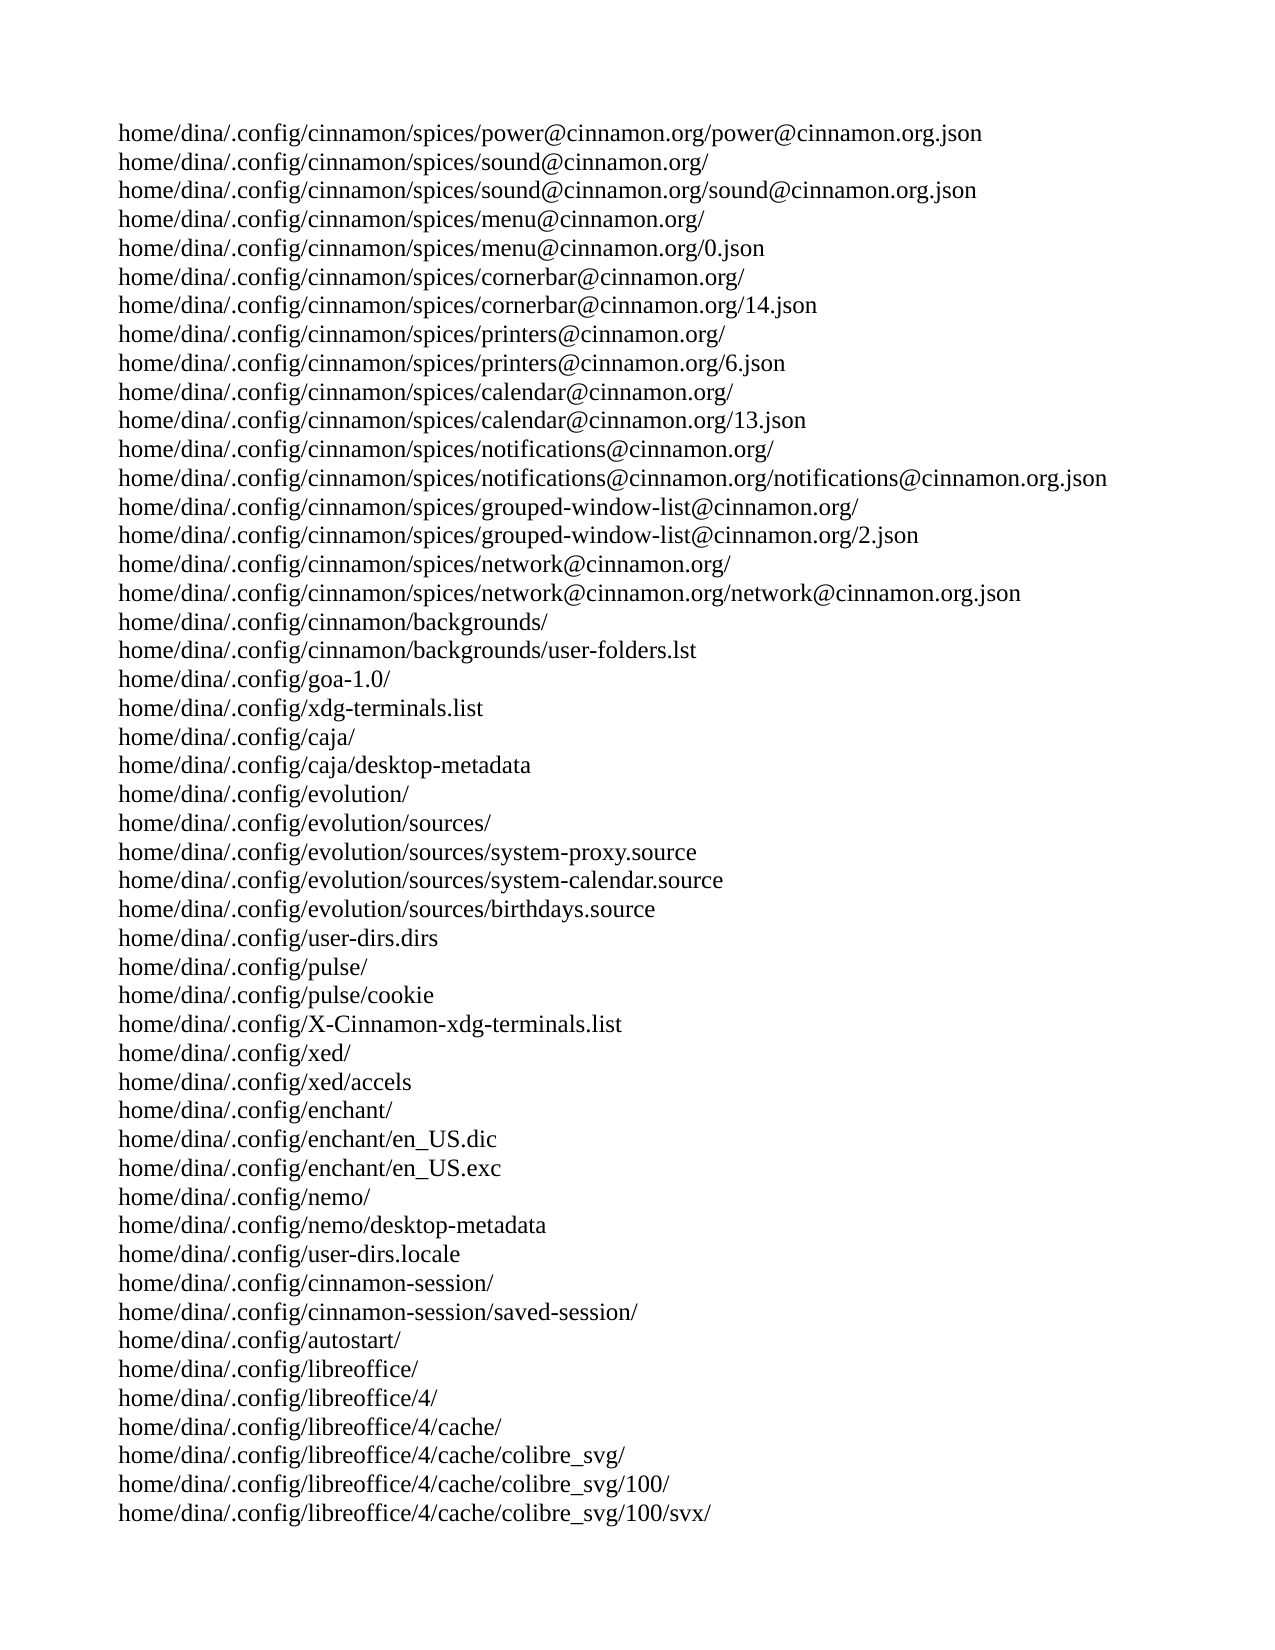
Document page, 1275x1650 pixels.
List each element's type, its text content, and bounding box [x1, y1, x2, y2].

text home/dina/.config/libreoffice/4/cache/colibre_svg/100/ [118, 1469, 1157, 1498]
text home/dina/.config/cinnamon-session/saved-session/ [118, 1297, 1157, 1326]
text home/dina/.config/libreoffice/4/cache/colibre_svg/100/svx/ [118, 1498, 1157, 1527]
text home/dina/.config/cinnamon/spices/cornerbar@cinnamon.org/ [118, 262, 1157, 291]
text home/dina/.config/autostart/ [118, 1326, 1157, 1354]
text home/dina/.config/xed/accels [118, 1067, 1157, 1096]
text home/dina/.config/evolution/sources/birthdays.source [118, 894, 1157, 923]
text home/dina/.config/goa-1.0/ [118, 664, 1157, 693]
text home/dina/.config/evolution/sources/system-proxy.source [118, 837, 1157, 866]
text home/dina/.config/cinnamon/spices/notifications@cinnamon.org/notifications@cinnamon.org.json [118, 463, 1157, 492]
text home/dina/.config/X-Cinnamon-xdg-terminals.list [118, 1009, 1157, 1038]
text home/dina/.config/xed/ [118, 1038, 1157, 1067]
text home/dina/.config/cinnamon/spices/grouped-window-list@cinnamon.org/ [118, 492, 1157, 521]
text home/dina/.config/libreoffice/4/ [118, 1383, 1157, 1412]
text home/dina/.config/cinnamon/spices/sound@cinnamon.org/sound@cinnamon.org.json [118, 176, 1157, 204]
text home/dina/.config/cinnamon/spices/grouped-window-list@cinnamon.org/2.json [118, 521, 1157, 549]
text home/dina/.config/cinnamon/spices/menu@cinnamon.org/ [118, 204, 1157, 233]
text home/dina/.config/cinnamon/spices/printers@cinnamon.org/ [118, 319, 1157, 348]
text home/dina/.config/cinnamon-session/ [118, 1268, 1157, 1297]
text home/dina/.config/pulse/ [118, 952, 1157, 981]
text home/dina/.config/enchant/en_US.dic [118, 1124, 1157, 1153]
text home/dina/.config/enchant/en_US.exc [118, 1153, 1157, 1182]
text home/dina/.config/cinnamon/spices/menu@cinnamon.org/0.json [118, 233, 1157, 262]
text home/dina/.config/cinnamon/backgrounds/ [118, 607, 1157, 636]
text home/dina/.config/libreoffice/4/cache/ [118, 1412, 1157, 1441]
text home/dina/.config/evolution/ [118, 779, 1157, 808]
text home/dina/.config/nemo/ [118, 1182, 1157, 1211]
text home/dina/.config/enchant/ [118, 1096, 1157, 1124]
text home/dina/.config/cinnamon/backgrounds/user-folders.lst [118, 636, 1157, 664]
text home/dina/.config/cinnamon/spices/notifications@cinnamon.org/ [118, 434, 1157, 463]
text home/dina/.config/caja/desktop-metadata [118, 751, 1157, 779]
text home/dina/.config/pulse/cookie [118, 981, 1157, 1009]
text home/dina/.config/evolution/sources/system-calendar.source [118, 866, 1157, 894]
text home/dina/.config/cinnamon/spices/calendar@cinnamon.org/13.json [118, 406, 1157, 434]
text home/dina/.config/user-dirs.locale [118, 1239, 1157, 1268]
text home/dina/.config/cinnamon/spices/network@cinnamon.org/network@cinnamon.org.json [118, 578, 1157, 607]
text home/dina/.config/evolution/sources/ [118, 808, 1157, 837]
text home/dina/.config/xdg-terminals.list [118, 693, 1157, 722]
text home/dina/.config/cinnamon/spices/printers@cinnamon.org/6.json [118, 348, 1157, 377]
text home/dina/.config/cinnamon/spices/network@cinnamon.org/ [118, 549, 1157, 578]
text home/dina/.config/caja/ [118, 722, 1157, 751]
text home/dina/.config/user-dirs.dirs [118, 923, 1157, 952]
text home/dina/.config/cinnamon/spices/power@cinnamon.org/power@cinnamon.org.json [118, 118, 1157, 147]
text home/dina/.config/cinnamon/spices/calendar@cinnamon.org/ [118, 377, 1157, 406]
text home/dina/.config/libreoffice/ [118, 1354, 1157, 1383]
text home/dina/.config/cinnamon/spices/sound@cinnamon.org/ [118, 147, 1157, 176]
text home/dina/.config/libreoffice/4/cache/colibre_svg/ [118, 1441, 1157, 1469]
text home/dina/.config/cinnamon/spices/cornerbar@cinnamon.org/14.json [118, 291, 1157, 319]
text home/dina/.config/nemo/desktop-metadata [118, 1211, 1157, 1239]
